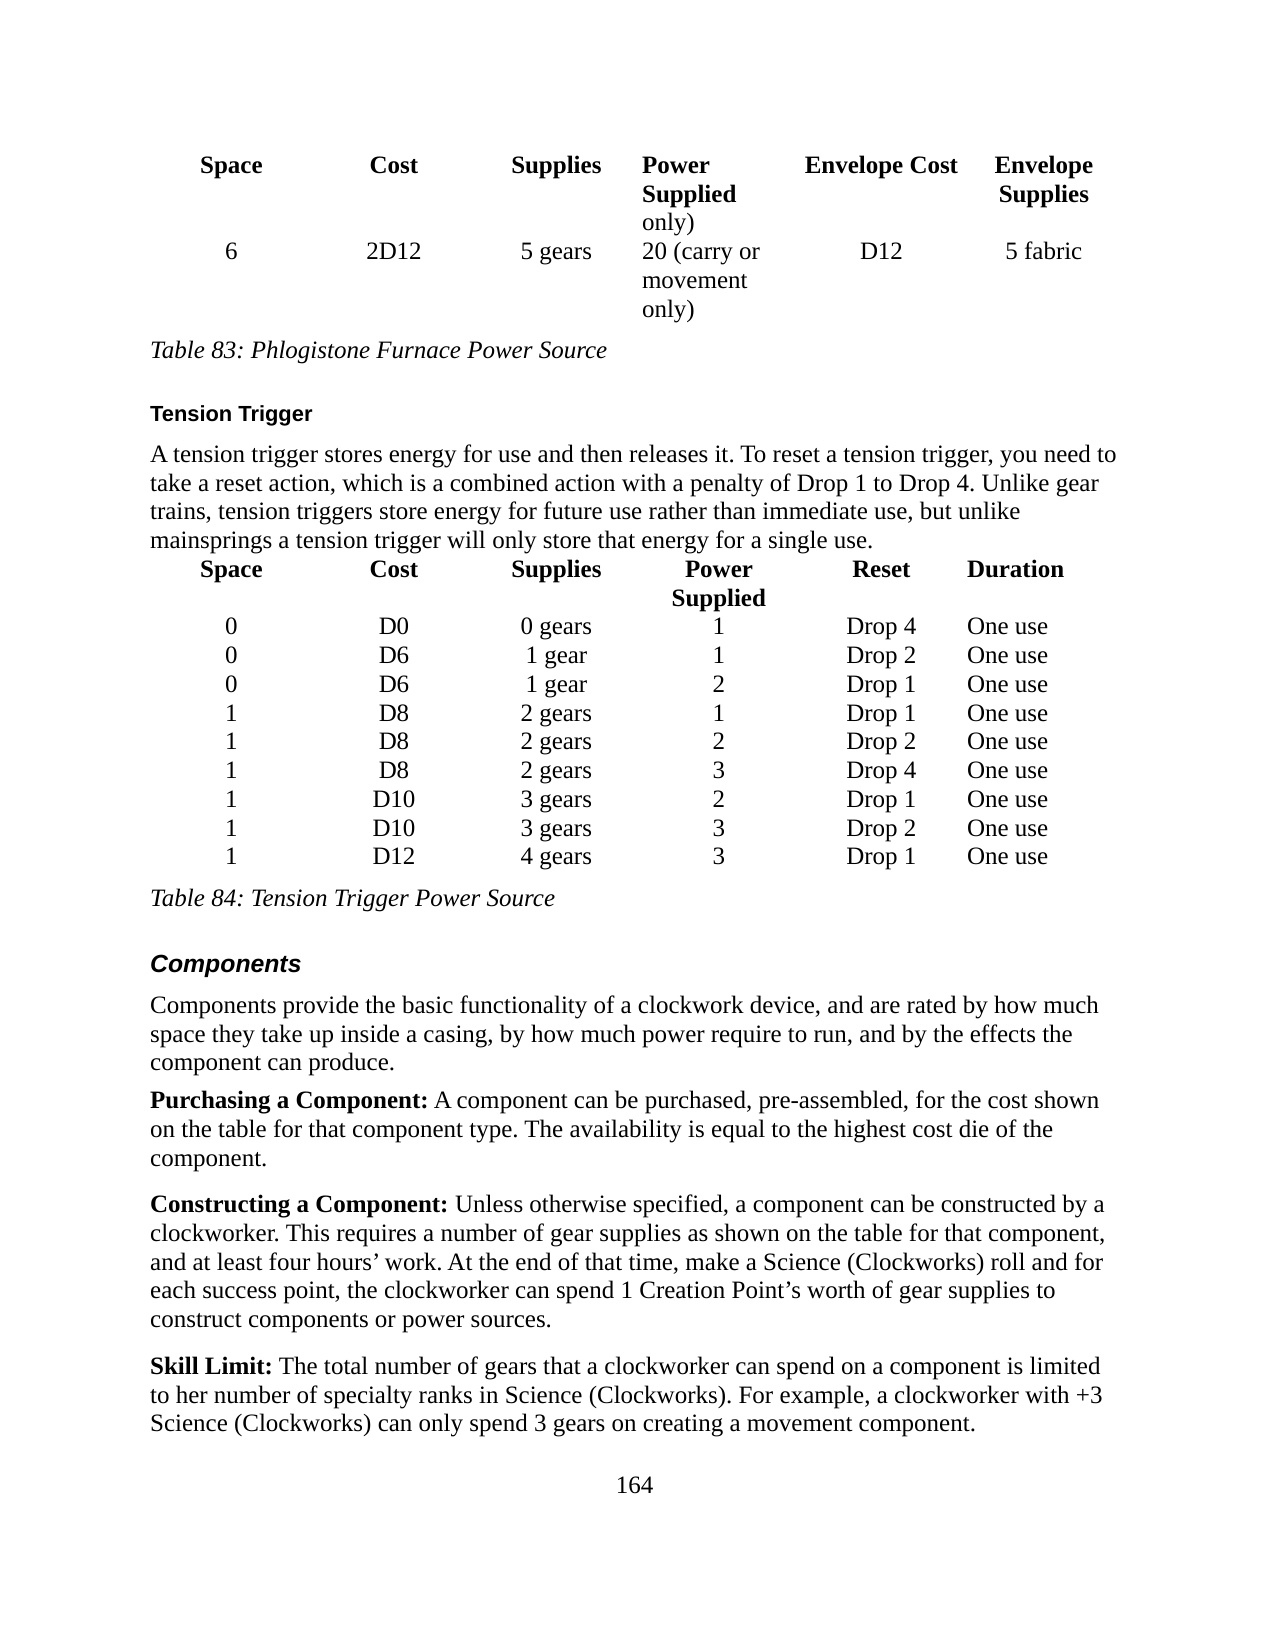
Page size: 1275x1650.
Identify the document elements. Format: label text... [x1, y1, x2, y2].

table_cell 0 [150, 669, 312, 698]
table_cell 2 gears [475, 755, 637, 784]
text Constructing a Component: Unless otherwise specified, a component can be constructed by a clockworker. This requires a number of gear supplies as shown on the table for that component, and at least four hours’ work. At the end of that time, make a Science (Clockworks) roll and for each success point, the clockworker can spend 1 Creation Point’s worth of gear supplies to construct components or power sources. [150, 1189, 1125, 1333]
table_cell D8 [313, 726, 475, 755]
table_header Power Supplied [638, 554, 800, 611]
table_header Reset [800, 554, 962, 611]
table_header Power Supplied [638, 150, 800, 207]
table_cell 1 gear [475, 669, 637, 698]
table_cell 1 [150, 698, 312, 726]
table_header Space [150, 554, 312, 611]
table_cell 0 [150, 640, 312, 669]
table_cell 1 [150, 726, 312, 755]
table_header Space [150, 150, 312, 207]
table_cell D10 [313, 784, 475, 813]
table_cell One use [963, 640, 1125, 669]
table_cell One use [963, 813, 1125, 841]
table_cell 1 [150, 841, 312, 870]
text A tension trigger stores energy for use and then releases it. To reset a tension trigger, you need to take a reset action, which is a combined action with a penalty of Drop 1 to Drop 4. Unlike gear trains, tension triggers store energy for future use rather than immediate use, but unlike mainsprings a tension trigger will only store that energy for a single use. [150, 439, 1125, 554]
table_cell One use [963, 784, 1125, 813]
table_cell 2 [638, 726, 800, 755]
subtitle Components [150, 949, 1125, 977]
table_header Cost [313, 150, 475, 207]
table_cell 1 [150, 755, 312, 784]
table_cell One use [963, 755, 1125, 784]
table_cell One use [963, 726, 1125, 755]
table_cell [313, 208, 475, 236]
table_cell D6 [313, 640, 475, 669]
table_cell Drop 4 [800, 755, 962, 784]
table_cell 3 [638, 813, 800, 841]
table_cell One use [963, 611, 1125, 640]
table_cell 3 [638, 841, 800, 870]
table_cell 6 [150, 236, 312, 322]
table_cell [963, 208, 1125, 236]
table_cell 1 gear [475, 640, 637, 669]
table_header Envelope Cost [800, 150, 962, 207]
table_header Cost [313, 554, 475, 611]
table_cell Drop 1 [800, 669, 962, 698]
text Table 83: Phlogistone Furnace Power Source [150, 335, 1125, 364]
table_header Duration [963, 554, 1125, 611]
table_cell [475, 208, 637, 236]
table_cell 2D12 [313, 236, 475, 322]
table_cell 4 gears [475, 841, 637, 870]
table_cell 1 [638, 640, 800, 669]
table_cell Drop 2 [800, 726, 962, 755]
text Table 84: Tension Trigger Power Source [150, 883, 1125, 911]
table_cell 20 (carry or movement only) [638, 236, 800, 322]
table_cell Drop 2 [800, 640, 962, 669]
table_cell 3 [638, 755, 800, 784]
table_cell D0 [313, 611, 475, 640]
table_cell D12 [313, 841, 475, 870]
text Skill Limit: The total number of gears that a clockworker can spend on a component is limited to her number of specialty ranks in Science (Clockworks). For example, a clockworker with +3 Science (Clockworks) can only spend 3 gears on creating a movement component. [150, 1351, 1125, 1437]
text Components provide the basic functionality of a clockwork device, and are rated by how much space they take up inside a casing, by how much power require to run, and by the effects the component can produce. [150, 990, 1125, 1076]
table_cell 1 [150, 784, 312, 813]
table_cell 1 [638, 698, 800, 726]
table_cell D10 [313, 813, 475, 841]
table_cell Drop 1 [800, 784, 962, 813]
table_cell 3 gears [475, 813, 637, 841]
table_cell 1 [638, 611, 800, 640]
table_cell 5 gears [475, 236, 637, 322]
table_cell 1 [150, 813, 312, 841]
table_cell 2 gears [475, 698, 637, 726]
table_cell only) [638, 208, 800, 236]
table_cell 0 gears [475, 611, 637, 640]
table_cell D8 [313, 698, 475, 726]
table_cell D6 [313, 669, 475, 698]
table_cell Drop 1 [800, 698, 962, 726]
table_cell One use [963, 841, 1125, 870]
table_header Supplies [475, 150, 637, 207]
table_cell Drop 1 [800, 841, 962, 870]
table_cell 2 [638, 784, 800, 813]
table_cell 5 fabric [963, 236, 1125, 322]
table_cell One use [963, 698, 1125, 726]
table_cell Drop 4 [800, 611, 962, 640]
subtitle Tension Trigger [150, 401, 1125, 426]
table_cell 2 gears [475, 726, 637, 755]
table_cell D12 [800, 236, 962, 322]
table_header Supplies [475, 554, 637, 611]
table_cell Drop 2 [800, 813, 962, 841]
table_cell [150, 208, 312, 236]
table_cell [800, 208, 962, 236]
table_cell One use [963, 669, 1125, 698]
table_cell D8 [313, 755, 475, 784]
table_header Envelope Supplies [963, 150, 1125, 207]
table_cell 0 [150, 611, 312, 640]
text Purchasing a Component: A component can be purchased, pre-assembled, for the cost shown on the table for that component type. The availability is equal to the highest cost die of the component. [150, 1085, 1125, 1171]
table_cell 3 gears [475, 784, 637, 813]
table_cell 2 [638, 669, 800, 698]
